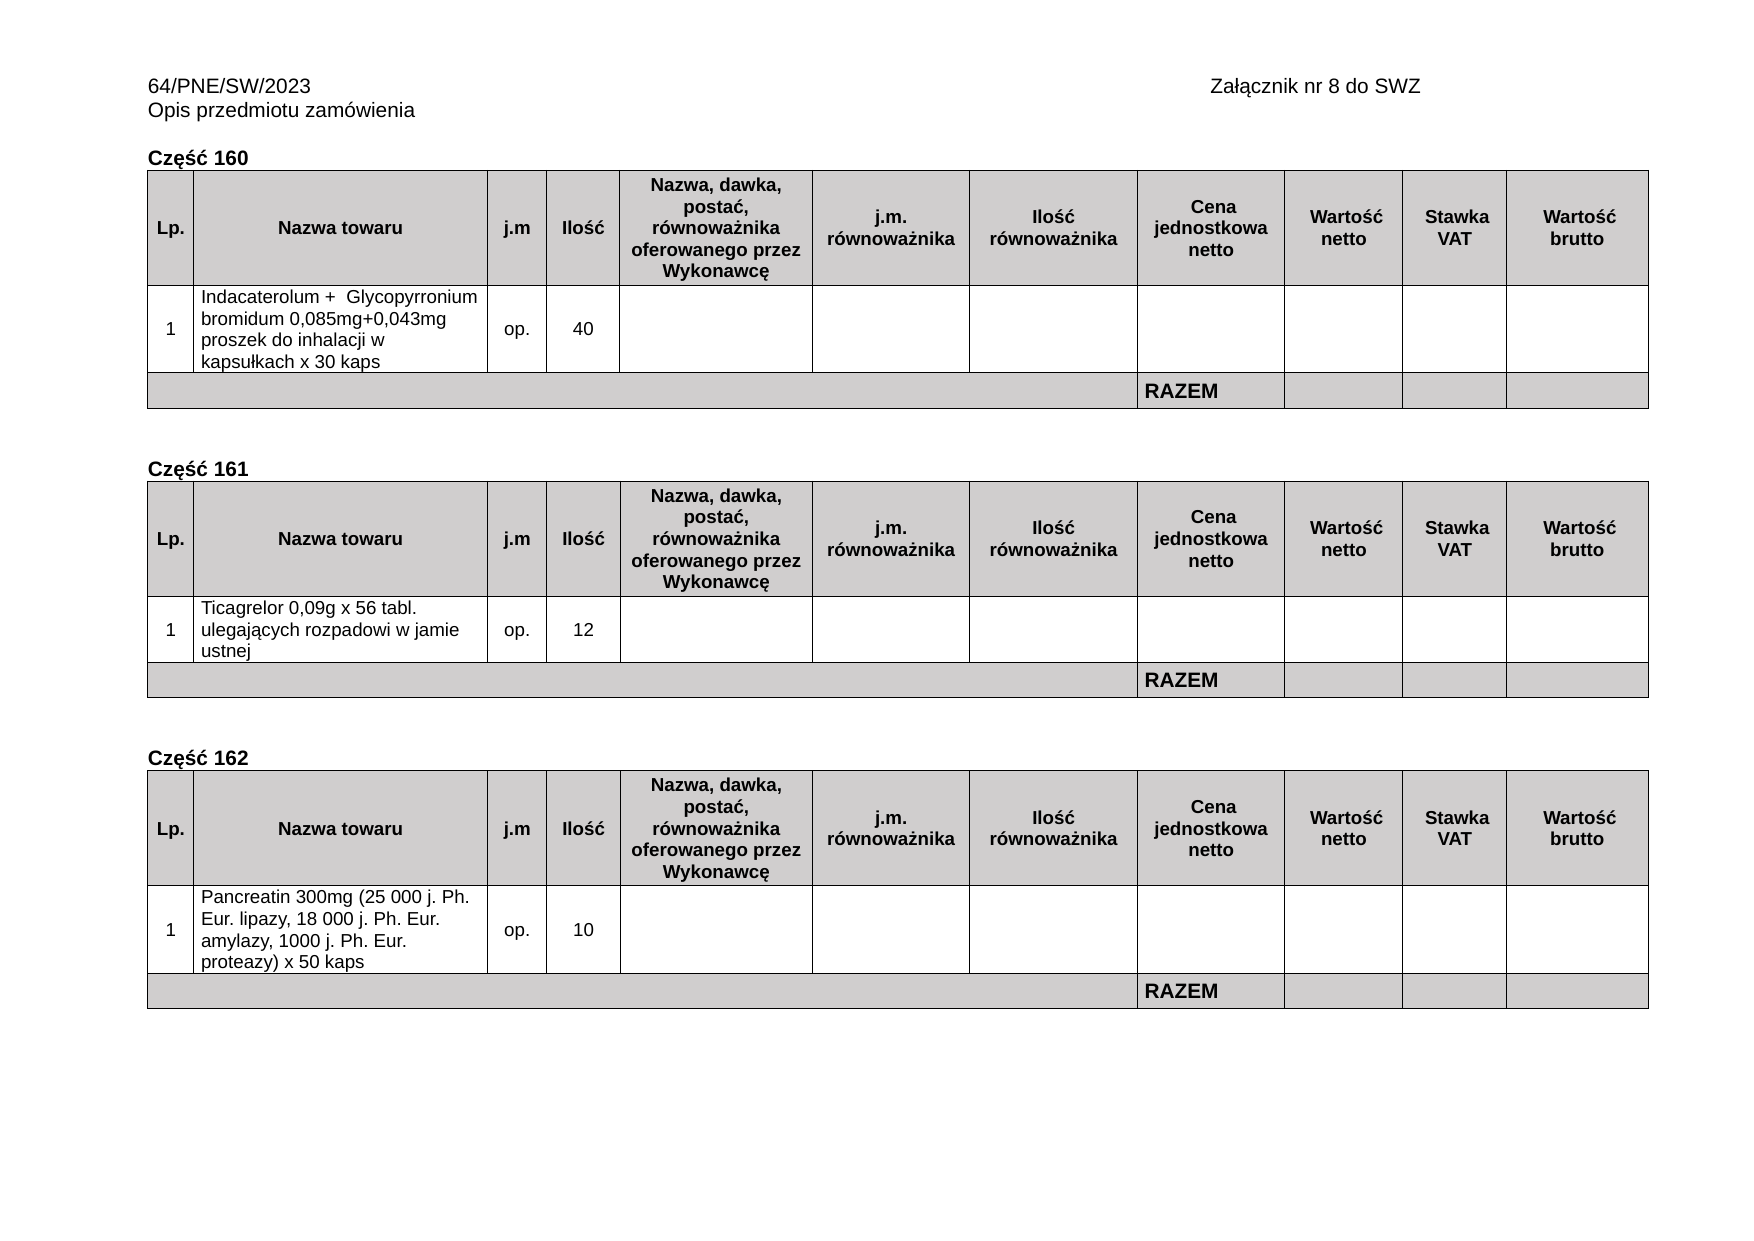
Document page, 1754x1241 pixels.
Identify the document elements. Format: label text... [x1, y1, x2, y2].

table_cell 12 [547, 597, 620, 662]
table_header Wartość brutto [1507, 482, 1648, 596]
table_header Wartość brutto [1507, 771, 1648, 885]
text Część 161 [148, 457, 1606, 481]
table_header Ilość równoważnika [970, 171, 1137, 285]
table_cell [1403, 286, 1506, 372]
table_header Wartość brutto [1507, 171, 1648, 285]
table_header j.m. równoważnika [813, 771, 969, 885]
table_cell [1403, 974, 1506, 1008]
table_cell [1507, 286, 1648, 372]
table_header Ilość równoważnika [970, 482, 1137, 596]
table_cell 1 [148, 286, 193, 372]
table_header Cena jednostkowa netto [1138, 771, 1284, 885]
table_cell [1285, 663, 1402, 697]
table_header Ilość [547, 482, 620, 596]
table_header Stawka VAT [1403, 171, 1506, 285]
table_cell [1403, 373, 1506, 408]
table_cell [1507, 886, 1648, 972]
table_header Nazwa towaru [194, 771, 487, 885]
table_cell RAZEM [1138, 974, 1284, 1008]
table_cell [1403, 886, 1506, 972]
table_cell [1285, 373, 1402, 408]
table_cell [148, 373, 1137, 408]
table_cell [1507, 597, 1648, 662]
table_cell [970, 286, 1137, 372]
table_header Stawka VAT [1403, 482, 1506, 596]
table_header j.m. równoważnika [813, 171, 969, 285]
table_cell [148, 663, 1137, 697]
table_header Lp. [148, 482, 193, 596]
text Część 160 [148, 146, 1606, 170]
table_cell op. [488, 597, 546, 662]
table_header Nazwa towaru [194, 482, 487, 596]
table_cell 10 [547, 886, 620, 972]
text Część 162 [148, 746, 1606, 770]
table_cell [1138, 597, 1284, 662]
table_cell [1138, 286, 1284, 372]
table_cell [1507, 974, 1648, 1008]
table_header Nazwa, dawka, postać, równoważnika oferowanego przez Wykonawcę [621, 771, 812, 885]
table_cell RAZEM [1138, 663, 1284, 697]
table_cell [813, 597, 969, 662]
table_header j.m. równoważnika [813, 482, 969, 596]
table_header Wartość netto [1285, 171, 1402, 285]
table_header Ilość [547, 171, 619, 285]
table_header Nazwa, dawka, postać, równoważnika oferowanego przez Wykonawcę [621, 482, 812, 596]
table_cell [1138, 886, 1284, 972]
table_cell [1507, 663, 1648, 697]
table_header Nazwa towaru [194, 171, 487, 285]
table_cell [1507, 373, 1648, 408]
table_cell [813, 886, 969, 972]
table_header j.m [488, 171, 546, 285]
table_cell 40 [547, 286, 619, 372]
table_cell RAZEM [1138, 373, 1284, 408]
table_cell [621, 886, 812, 972]
table_cell [620, 286, 812, 372]
table_header Cena jednostkowa netto [1138, 171, 1284, 285]
table_cell 1 [148, 597, 193, 662]
table_header Ilość [547, 771, 620, 885]
table_cell [1403, 663, 1506, 697]
table_cell op. [488, 286, 546, 372]
table_cell [1285, 886, 1402, 972]
table_cell 1 [148, 886, 193, 972]
table_cell [1285, 974, 1402, 1008]
table_cell [813, 286, 969, 372]
table_cell Ticagrelor 0,09g x 56 tabl. ulegających rozpadowi w jamie ustnej [194, 597, 487, 662]
table_header j.m [488, 771, 546, 885]
table_header Stawka VAT [1403, 771, 1506, 885]
table_cell [1285, 286, 1402, 372]
table_header Wartość netto [1285, 771, 1402, 885]
table_cell Pancreatin 300mg (25 000 j. Ph. Eur. lipazy, 18 000 j. Ph. Eur. amylazy, 1000 j. Ph. Eur. proteazy) x 50 kaps [194, 886, 487, 972]
table_header Ilość równoważnika [970, 771, 1137, 885]
table_header Lp. [148, 171, 193, 285]
table_cell [1285, 597, 1402, 662]
table_cell [621, 597, 812, 662]
table_cell [148, 974, 1137, 1008]
table_header Nazwa, dawka, postać, równoważnika oferowanego przez Wykonawcę [620, 171, 812, 285]
table_header j.m [488, 482, 546, 596]
table_cell Indacaterolum + Glycopyrronium bromidum 0,085mg+0,043mg proszek do inhalacji w kapsułkach x 30 kaps [194, 286, 487, 372]
table_cell [970, 886, 1137, 972]
table_header Cena jednostkowa netto [1138, 482, 1284, 596]
table_cell op. [488, 886, 546, 972]
table_header Lp. [148, 771, 193, 885]
table_header Wartość netto [1285, 482, 1402, 596]
table_cell [1403, 597, 1506, 662]
table_cell [970, 597, 1137, 662]
